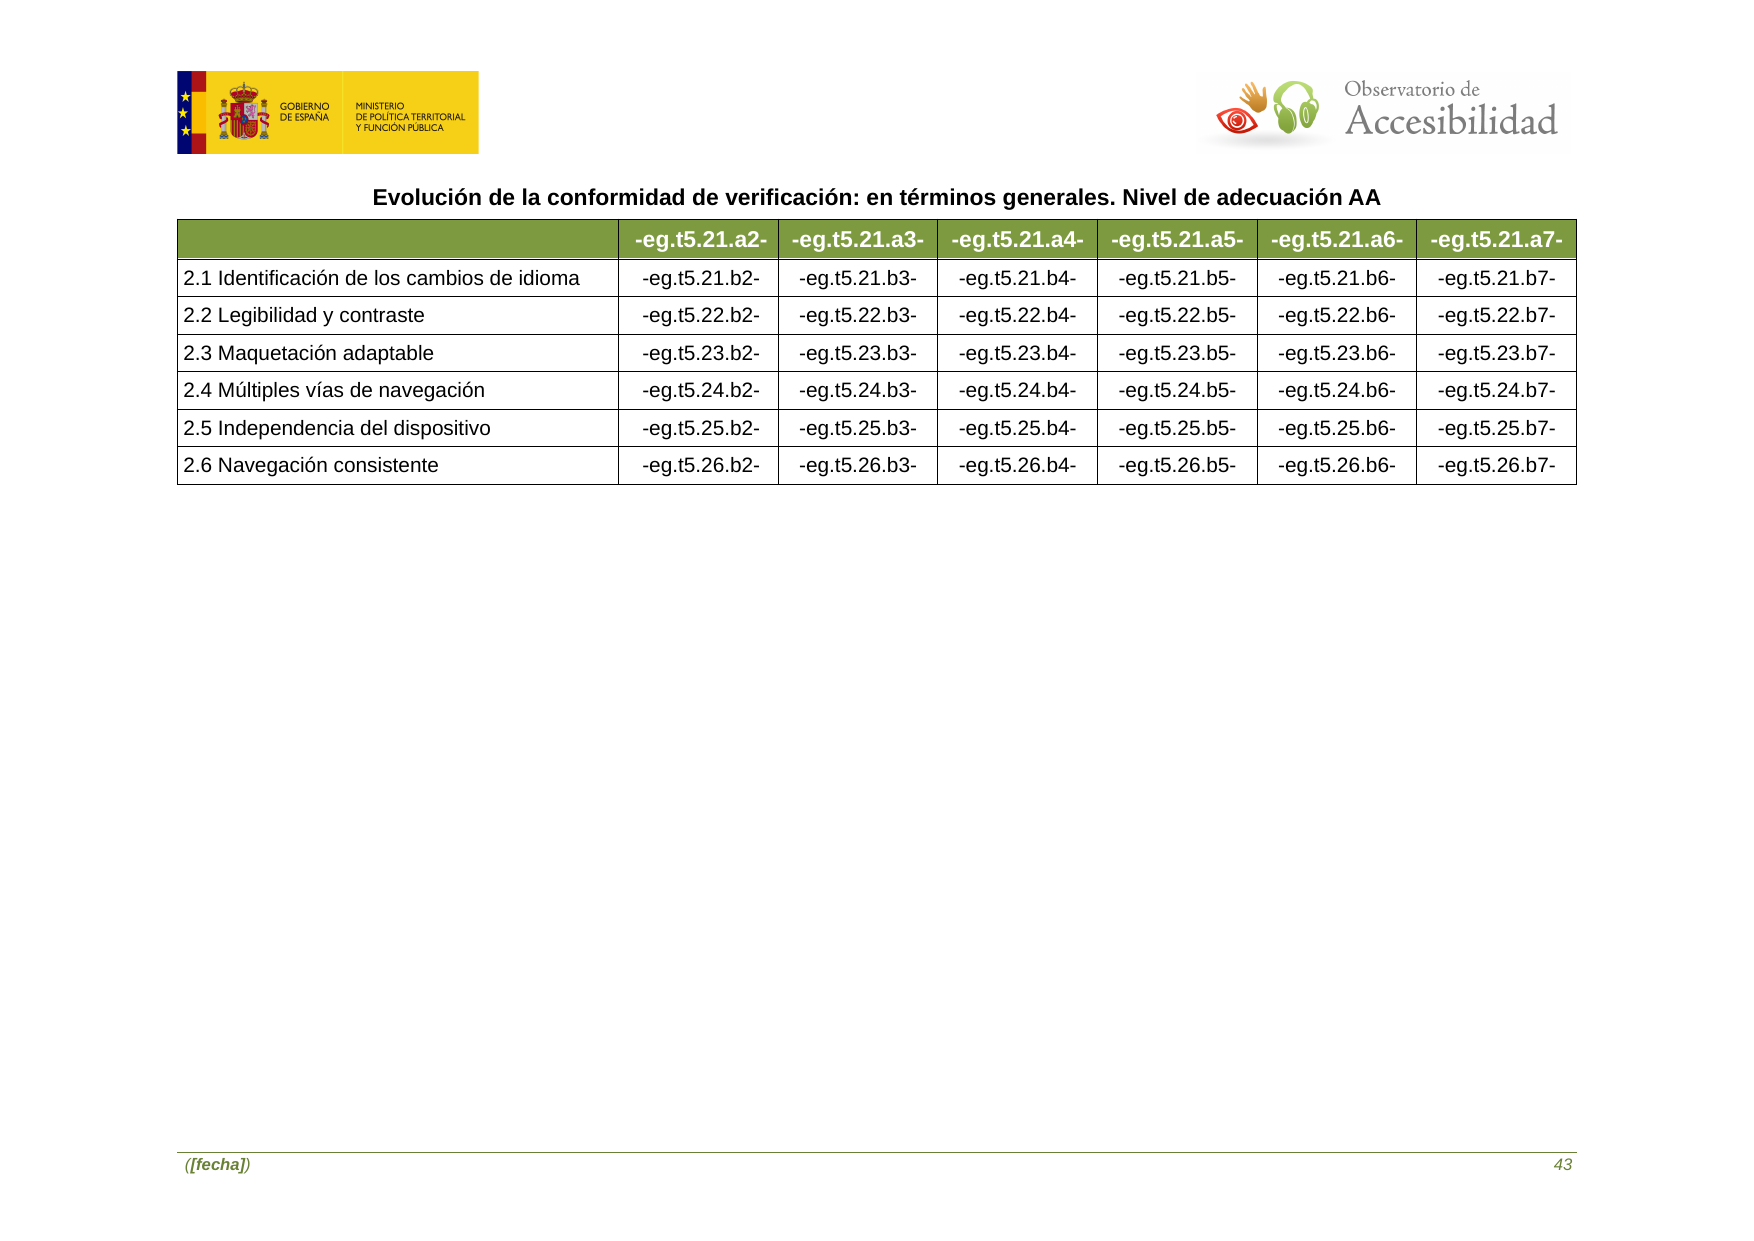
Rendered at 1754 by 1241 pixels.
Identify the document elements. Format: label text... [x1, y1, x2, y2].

table_cell -eg.t5.23.b3- [779, 335, 937, 371]
table_header -eg.t5.21.a3- [779, 220, 937, 258]
table_cell -eg.t5.24.b5- [1098, 372, 1257, 408]
picture [177, 71, 479, 154]
table_cell -eg.t5.21.b6- [1258, 260, 1416, 296]
table_cell -eg.t5.26.b3- [779, 447, 937, 483]
table_cell -eg.t5.21.b2- [619, 260, 778, 296]
table_cell -eg.t5.26.b5- [1098, 447, 1257, 483]
table_cell -eg.t5.22.b7- [1417, 297, 1576, 333]
table_cell -eg.t5.23.b7- [1417, 335, 1576, 371]
table_cell 2.5 Independencia del dispositivo [178, 410, 618, 446]
table_header -eg.t5.21.a7- [1417, 220, 1576, 258]
table_header -eg.t5.21.a2- [619, 220, 778, 258]
table_cell -eg.t5.21.b7- [1417, 260, 1576, 296]
table_cell 2.2 Legibilidad y contraste [178, 297, 618, 333]
table_cell -eg.t5.23.b6- [1258, 335, 1416, 371]
table_cell -eg.t5.26.b7- [1417, 447, 1576, 483]
table_cell -eg.t5.25.b4- [938, 410, 1097, 446]
table_cell -eg.t5.25.b6- [1258, 410, 1416, 446]
table_cell -eg.t5.24.b7- [1417, 372, 1576, 408]
table_header -eg.t5.21.a6- [1258, 220, 1416, 258]
table_cell -eg.t5.24.b4- [938, 372, 1097, 408]
table_cell -eg.t5.24.b3- [779, 372, 937, 408]
table_cell -eg.t5.25.b5- [1098, 410, 1257, 446]
table_cell -eg.t5.22.b4- [938, 297, 1097, 333]
table_cell -eg.t5.25.b2- [619, 410, 778, 446]
table_cell 2.1 Identificación de los cambios de idioma [178, 260, 618, 296]
table_cell -eg.t5.24.b6- [1258, 372, 1416, 408]
table_cell -eg.t5.26.b4- [938, 447, 1097, 483]
table_cell -eg.t5.25.b7- [1417, 410, 1576, 446]
table_header -eg.t5.21.a4- [938, 220, 1097, 258]
table_cell -eg.t5.22.b2- [619, 297, 778, 333]
table_cell -eg.t5.23.b4- [938, 335, 1097, 371]
table_cell -eg.t5.22.b3- [779, 297, 937, 333]
table_cell -eg.t5.22.b6- [1258, 297, 1416, 333]
table_cell -eg.t5.21.b5- [1098, 260, 1257, 296]
table_cell -eg.t5.21.b4- [938, 260, 1097, 296]
table_header [178, 220, 618, 258]
table_cell -eg.t5.25.b3- [779, 410, 937, 446]
table_cell -eg.t5.26.b6- [1258, 447, 1416, 483]
table_cell -eg.t5.23.b2- [619, 335, 778, 371]
table_cell 2.3 Maquetación adaptable [178, 335, 618, 371]
table_cell -eg.t5.23.b5- [1098, 335, 1257, 371]
table_cell 2.6 Navegación consistente [178, 447, 618, 483]
table_cell -eg.t5.24.b2- [619, 372, 778, 408]
table_header -eg.t5.21.a5- [1098, 220, 1257, 258]
picture [1196, 72, 1572, 154]
table_cell 2.4 Múltiples vías de navegación [178, 372, 618, 408]
text Evolución de la conformidad de verificación: en términos generales. Nivel de adecuación AA [177, 184, 1577, 211]
table_cell -eg.t5.22.b5- [1098, 297, 1257, 333]
table_cell -eg.t5.21.b3- [779, 260, 937, 296]
table_cell -eg.t5.26.b2- [619, 447, 778, 483]
